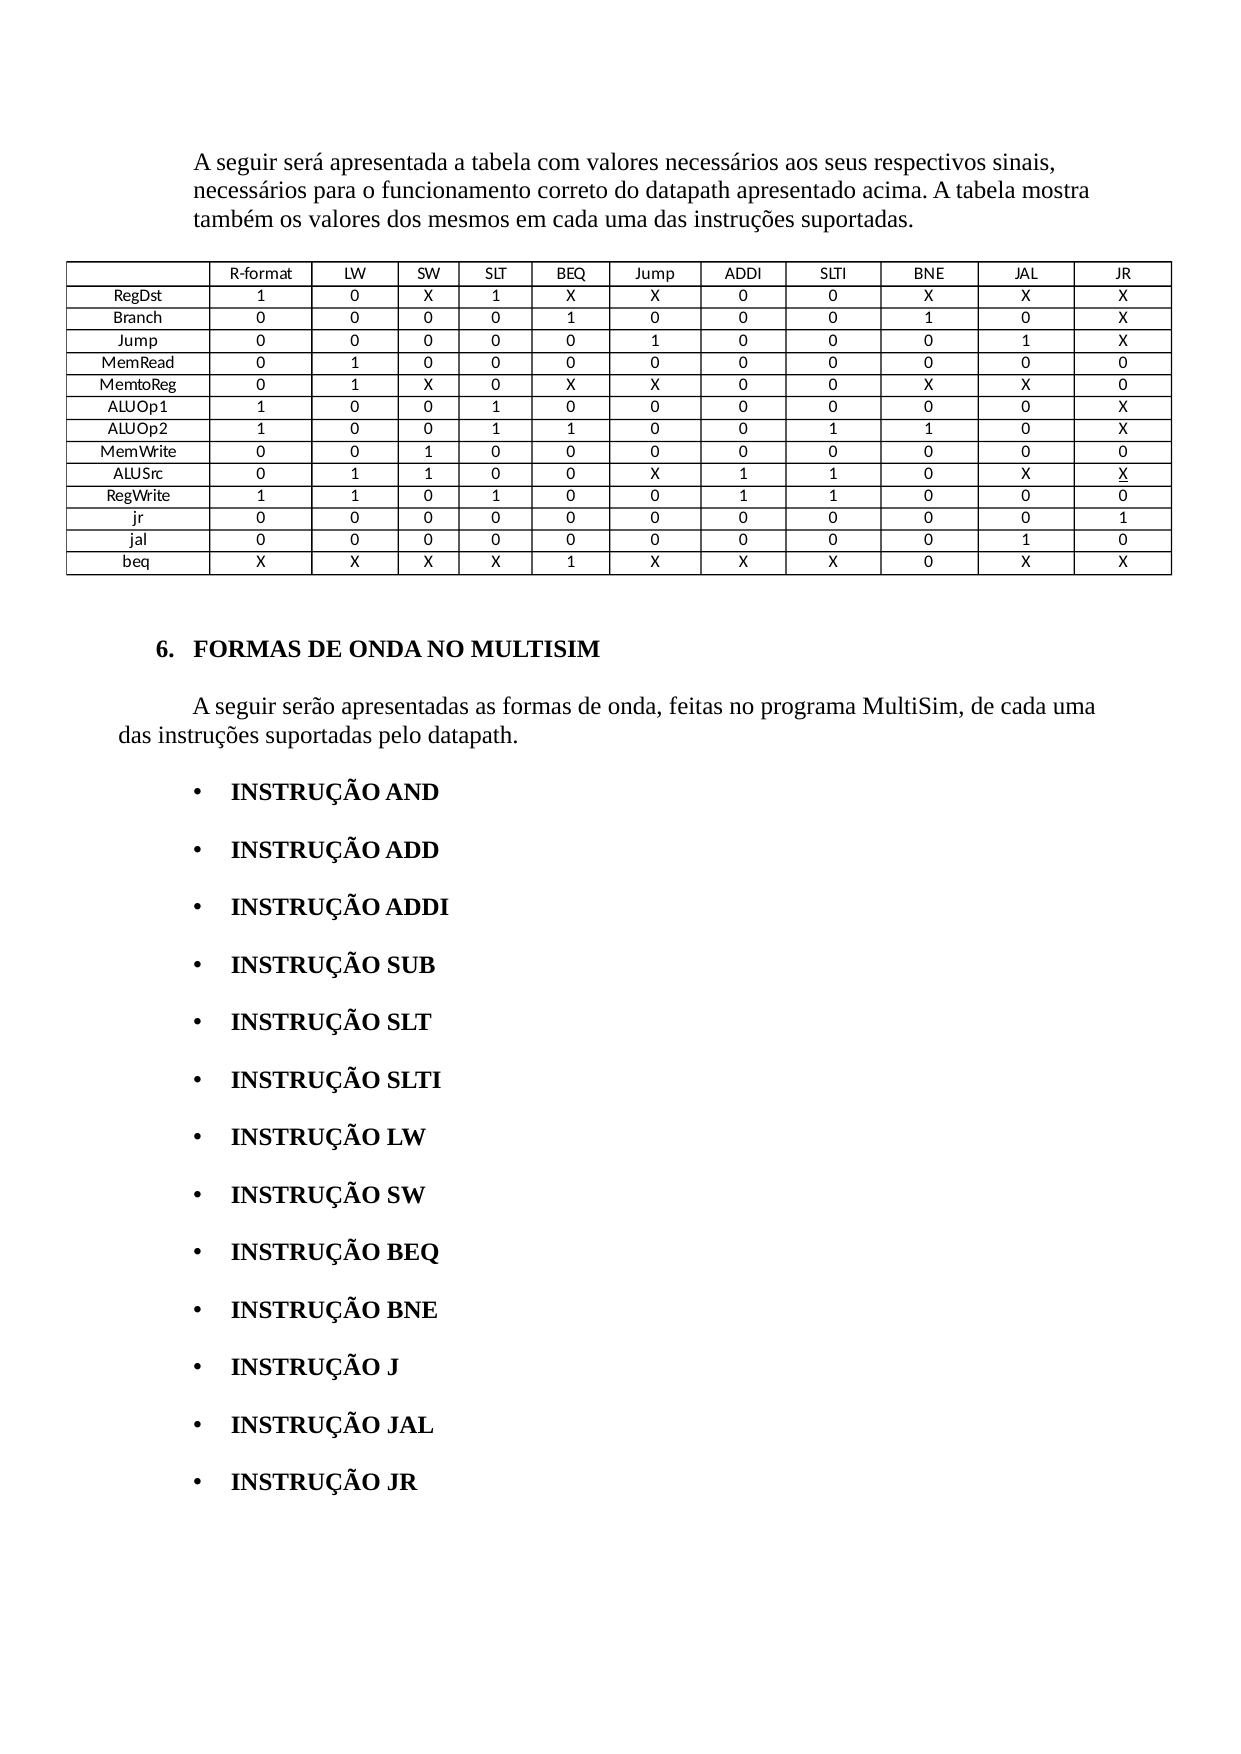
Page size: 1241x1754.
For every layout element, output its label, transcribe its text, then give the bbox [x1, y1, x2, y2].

list INSTRUÇÃO SW [193, 1180, 1122, 1209]
list INSTRUÇÃO AND [193, 777, 1122, 806]
list INSTRUÇÃO ADD [193, 835, 1122, 864]
list INSTRUÇÃO SUB [193, 950, 1122, 979]
text A seguir serão apresentadas as formas de onda, feitas no programa MultiSim, de cada uma das instruções suportadas pelo datapath. [118, 691, 1122, 749]
list INSTRUÇÃO JR [193, 1467, 1122, 1496]
list INSTRUÇÃO BNE [193, 1295, 1122, 1324]
list FORMAS DE ONDA NO MULTISIM [156, 634, 1122, 662]
list A seguir será apresentada a tabela com valores necessários aos seus respectivos sinais, necessários para o funcionamento correto do datapath apresentado acima. A tabela mostra também os valores dos mesmos em cada uma das instruções suportadas. [156, 147, 1122, 233]
list INSTRUÇÃO LW [193, 1122, 1122, 1151]
list INSTRUÇÃO SLT [193, 1007, 1122, 1036]
list INSTRUÇÃO J [193, 1352, 1122, 1381]
list INSTRUÇÃO BEQ [193, 1237, 1122, 1266]
list INSTRUÇÃO ADDI [193, 892, 1122, 921]
list INSTRUÇÃO SLTI [193, 1065, 1122, 1094]
list INSTRUÇÃO JAL [193, 1410, 1122, 1439]
